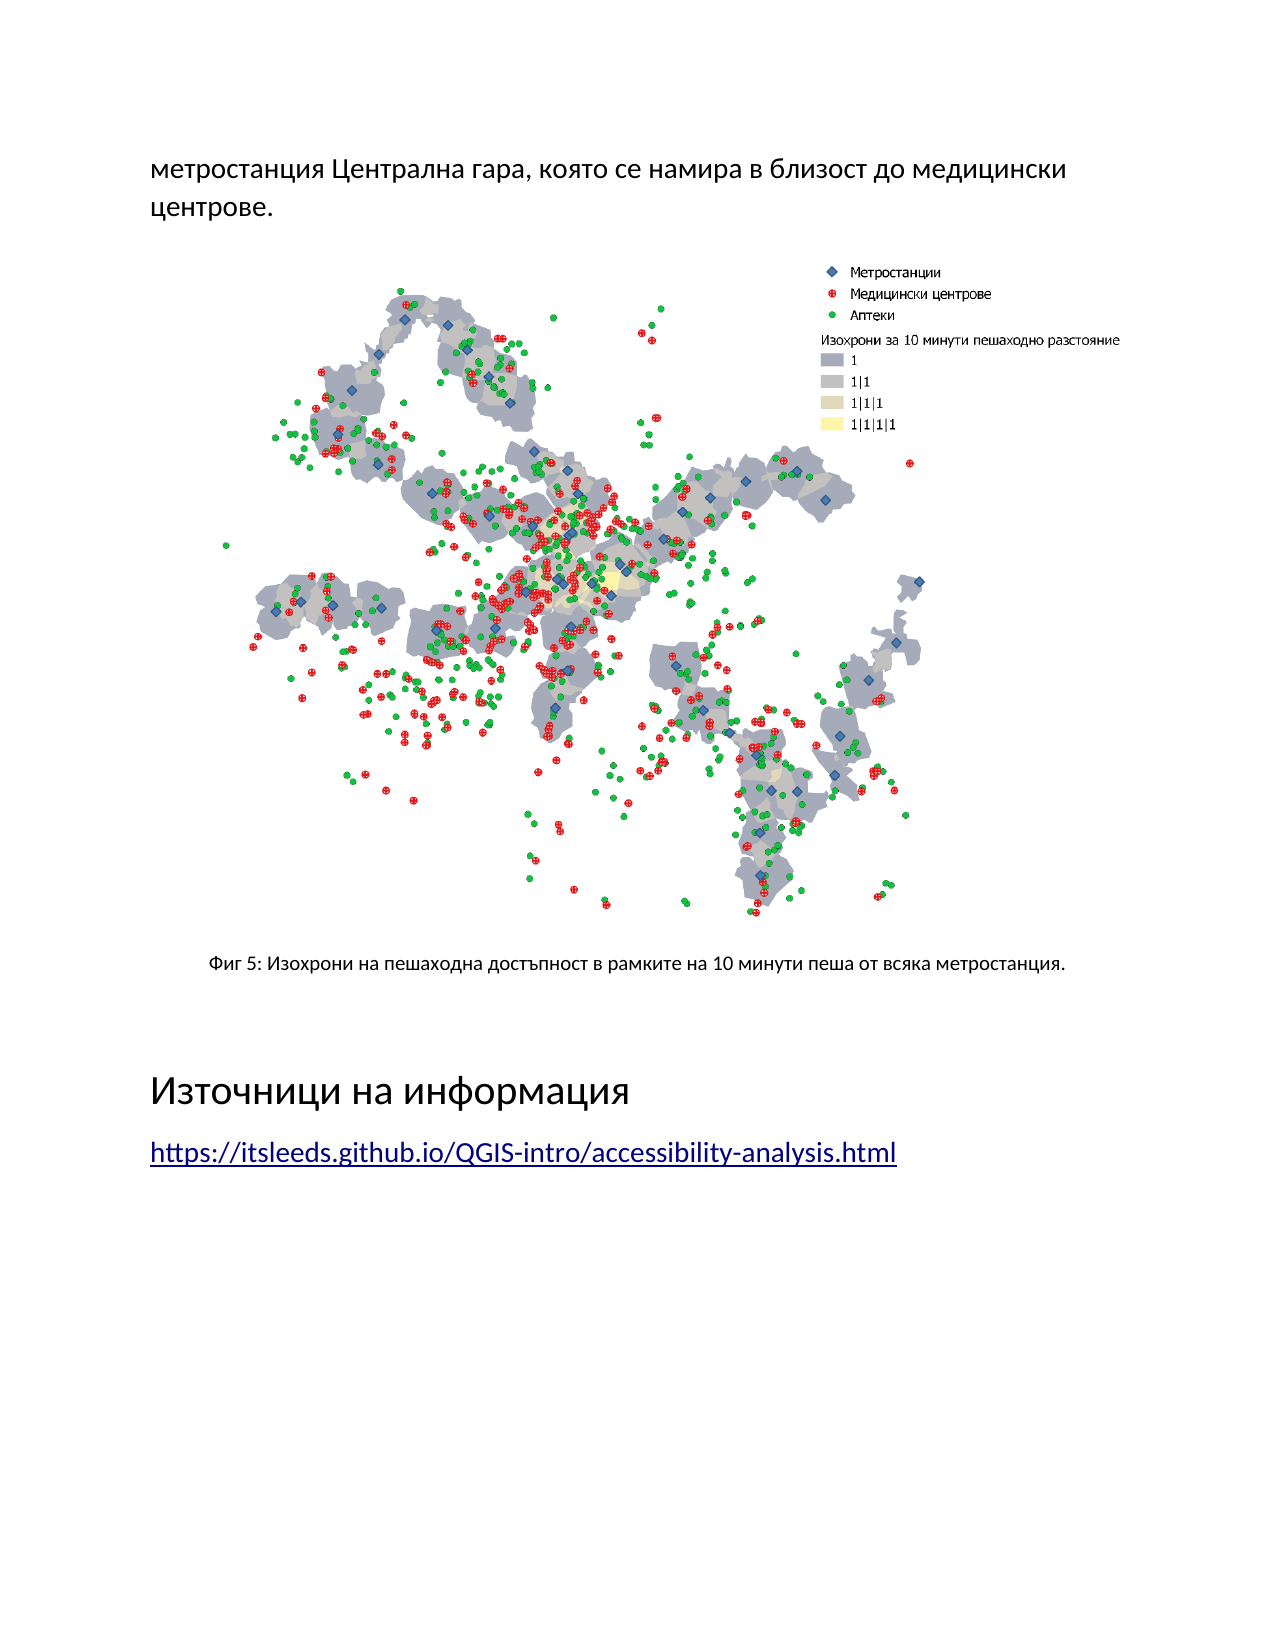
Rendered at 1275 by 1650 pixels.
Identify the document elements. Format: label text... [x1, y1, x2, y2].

text метростанция Централна гара, която се намира в близост до медицински центрове. [150, 150, 1125, 223]
text Източници на информация [150, 1064, 1125, 1115]
text https://itsleeds.github.io/QGIS-intro/accessibility-analysis.html [150, 1134, 1125, 1170]
text Фиг 5: Изохрони на пешаходна достъпност в рамките на 10 минути пеша от всяка метростанция. [150, 950, 1125, 975]
